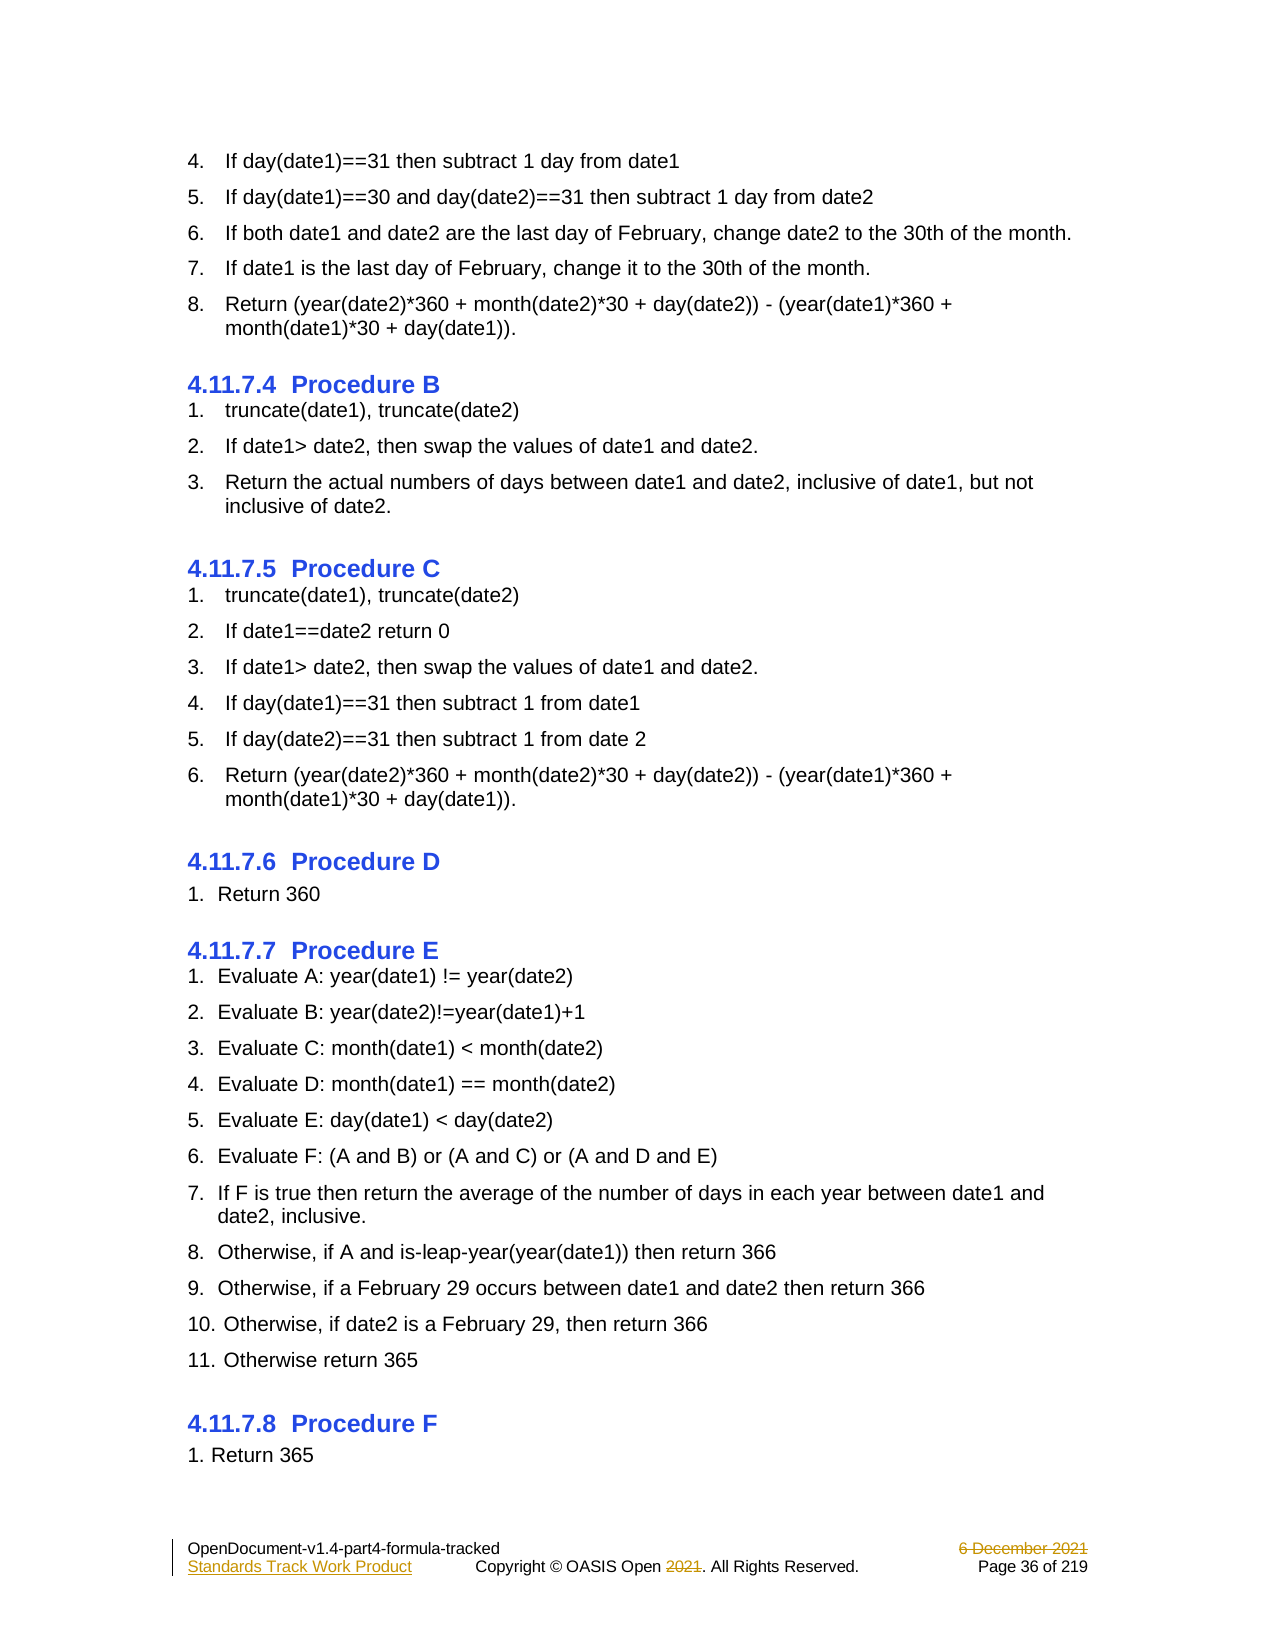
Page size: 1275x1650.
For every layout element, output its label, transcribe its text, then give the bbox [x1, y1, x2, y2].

list Return 365 [187, 1444, 1088, 1467]
list If F is true then return the average of the number of days in each year between date1 and date2, inclusive. [187, 1181, 1088, 1228]
list If date1==date2 return 0 [187, 619, 1088, 643]
list If day(date1)==31 then subtract 1 day from date1 [187, 150, 1088, 173]
list Evaluate C: month(date1) < month(date2) [187, 1037, 1088, 1060]
list truncate(date1), truncate(date2) [187, 583, 1088, 607]
subtitle Procedure F [187, 1410, 1088, 1438]
list Return (year(date2)*360 + month(date2)*30 + day(date2)) - (year(date1)*360 + month(date1)*30 + day(date1)). [187, 763, 1088, 811]
list If date1 is the last day of February, change it to the 30th of the month. [187, 257, 1088, 280]
list Otherwise, if A and is-leap-year(year(date1)) then return 366 [187, 1241, 1088, 1264]
list Return the actual numbers of days between date1 and date2, inclusive of date1, but not inclusive of date2. [187, 471, 1088, 518]
list Return 360 [187, 882, 1088, 906]
list Otherwise return 365 [187, 1349, 1088, 1372]
list truncate(date1), truncate(date2) [187, 399, 1088, 422]
list Evaluate F: (A and B) or (A and C) or (A and D and E) [187, 1145, 1088, 1168]
list If date1> date2, then swap the values of date1 and date2. [187, 655, 1088, 679]
list If date1> date2, then swap the values of date1 and date2. [187, 435, 1088, 458]
list Otherwise, if date2 is a February 29, then return 366 [187, 1313, 1088, 1336]
list If both date1 and date2 are the last day of February, change date2 to the 30th of the month. [187, 221, 1088, 245]
list If day(date1)==30 and day(date2)==31 then subtract 1 day from date2 [187, 186, 1088, 209]
list Evaluate E: day(date1) < day(date2) [187, 1109, 1088, 1132]
list Return (year(date2)*360 + month(date2)*30 + day(date2)) - (year(date1)*360 + month(date1)*30 + day(date1)). [187, 292, 1088, 339]
subtitle Procedure E [187, 937, 1088, 965]
list Evaluate B: year(date2)!=year(date1)+1 [187, 1001, 1088, 1024]
subtitle Procedure C [187, 555, 1088, 583]
list If day(date2)==31 then subtract 1 from date 2 [187, 727, 1088, 751]
list Evaluate D: month(date1) == month(date2) [187, 1073, 1088, 1096]
list Evaluate A: year(date1) != year(date2) [187, 965, 1088, 988]
subtitle Procedure B [187, 371, 1088, 399]
list Otherwise, if a February 29 occurs between date1 and date2 then return 366 [187, 1277, 1088, 1300]
subtitle Procedure D [187, 848, 1088, 876]
list If day(date1)==31 then subtract 1 from date1 [187, 691, 1088, 715]
